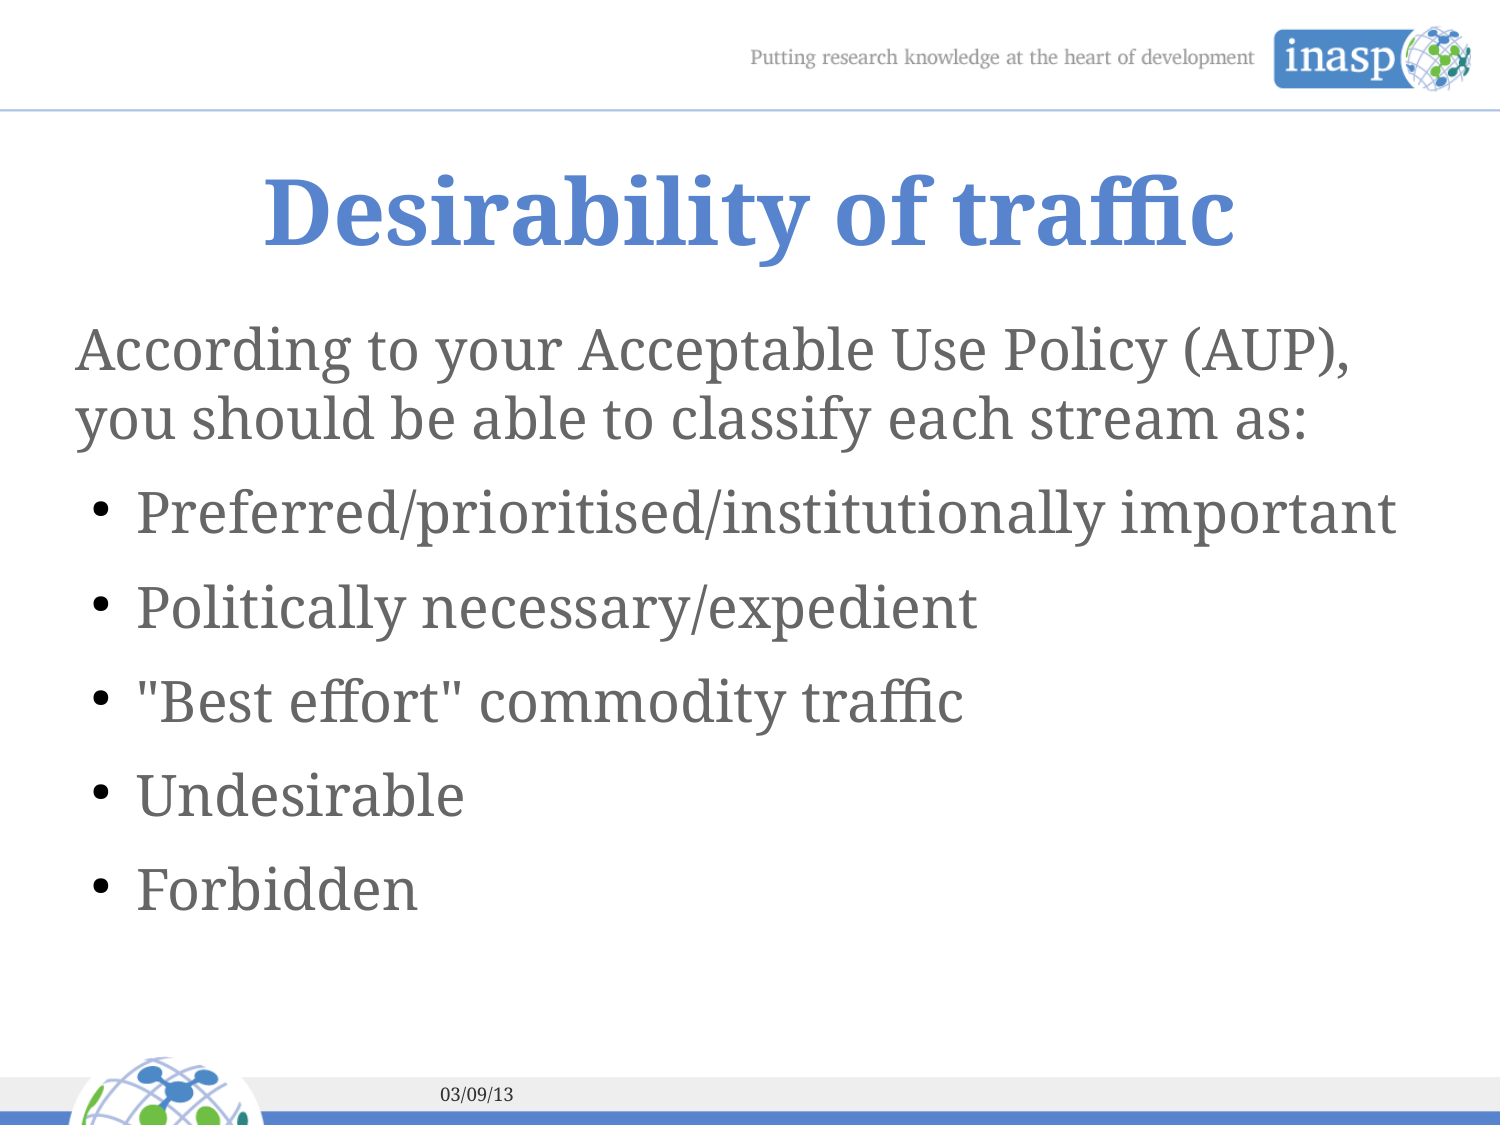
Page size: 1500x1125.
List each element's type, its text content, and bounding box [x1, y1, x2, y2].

title Desirability of traffic [75, 129, 1426, 313]
list According to your Acceptable Use Policy (AUP), you should be able to classify each stream as: Preferred/prioritised/institutionally important Politically necessary/expedient "Best effort" commodity traffic Undesirable Forbidden [75, 313, 1426, 967]
picture [0, 0, 1500, 1125]
